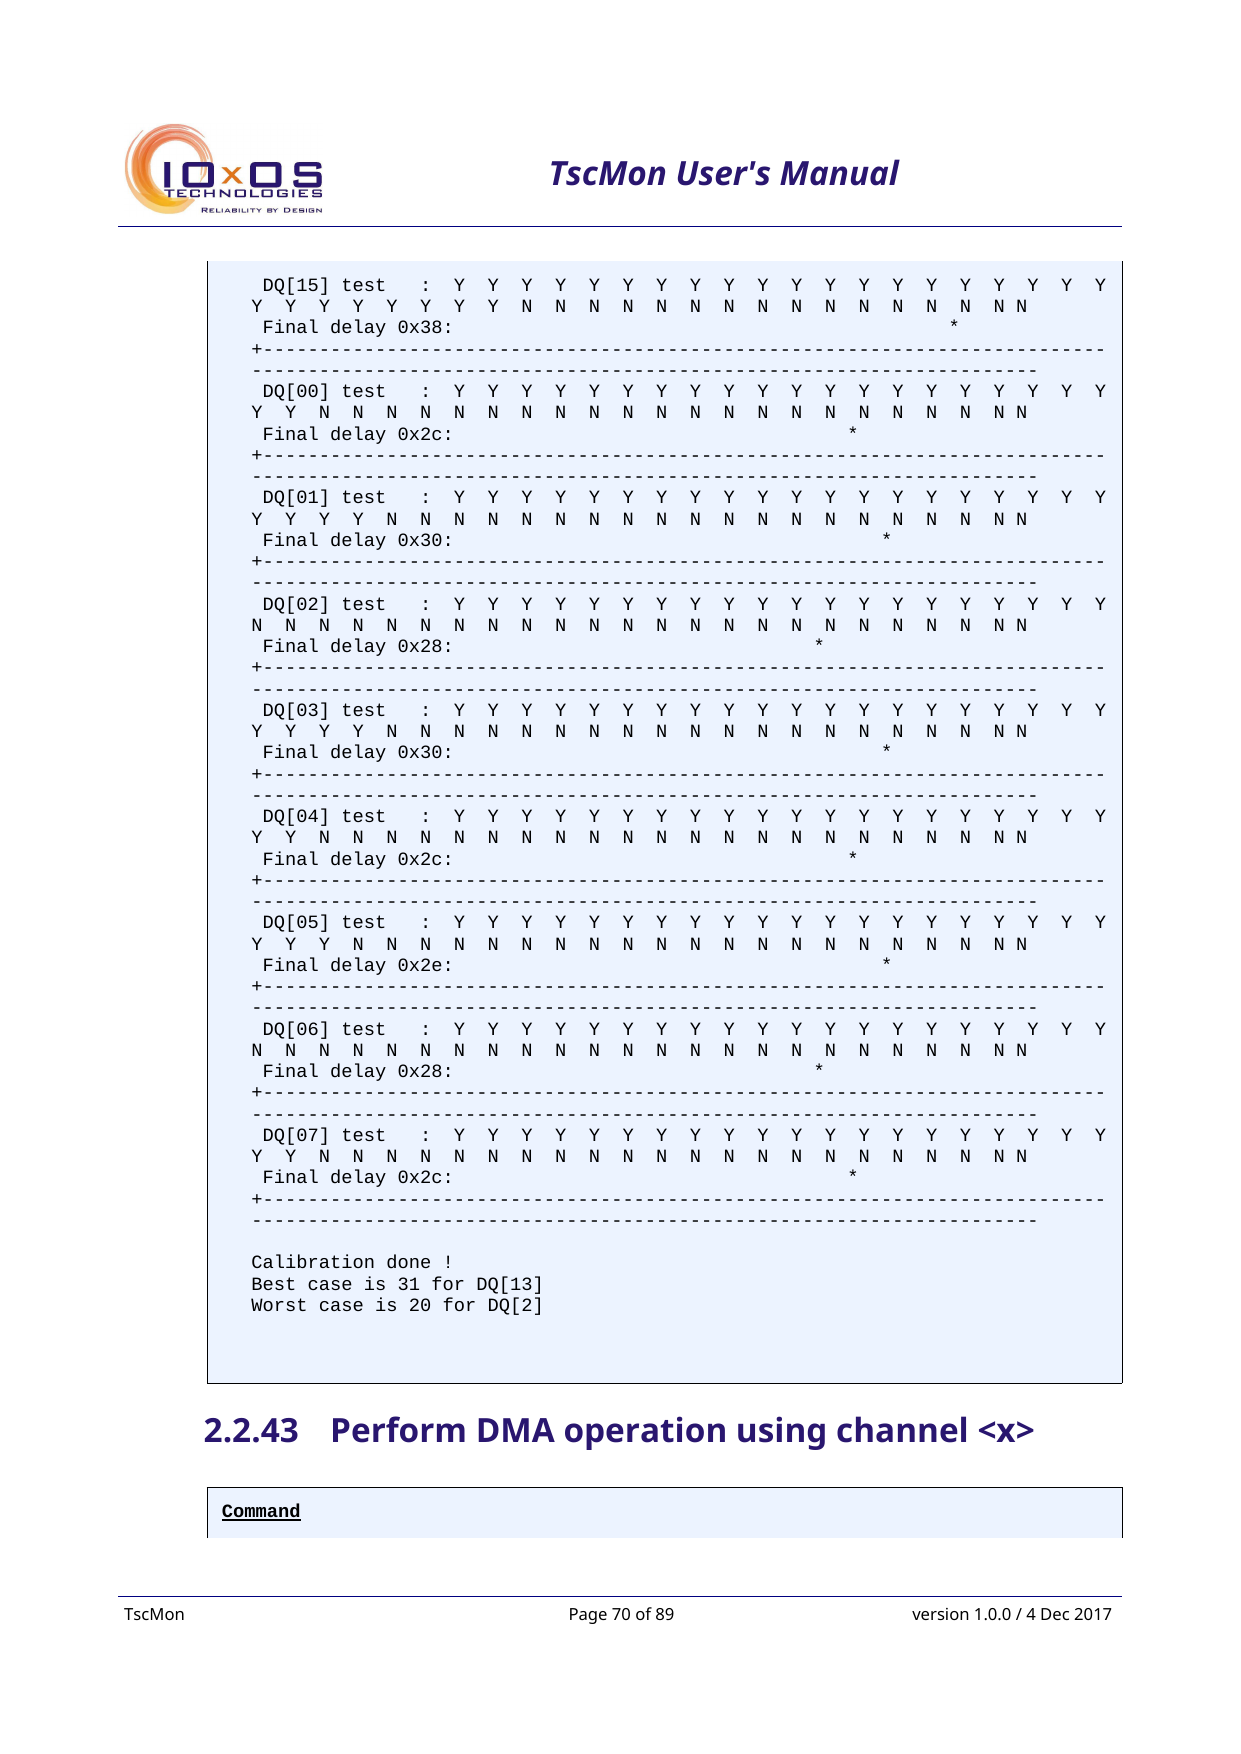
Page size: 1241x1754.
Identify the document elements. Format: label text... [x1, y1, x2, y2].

text DQ[01] test : Y Y Y Y Y Y Y Y Y Y Y Y Y Y Y Y Y Y Y Y Y Y Y Y N N N N N N N N N N N N N N N N N N N N [208, 488, 1122, 531]
text +------------------------------------------------------------------------------------------------------------------------------------------------- [208, 339, 1122, 382]
text Final delay 0x30: * [208, 743, 1122, 764]
text +------------------------------------------------------------------------------------------------------------------------------------------------- [208, 977, 1122, 1019]
text Final delay 0x28: * [208, 1062, 1122, 1083]
text Final delay 0x2e: * [208, 956, 1122, 977]
text DQ[03] test : Y Y Y Y Y Y Y Y Y Y Y Y Y Y Y Y Y Y Y Y Y Y Y Y N N N N N N N N N N N N N N N N N N N N [208, 701, 1122, 743]
text Final delay 0x2c: * [208, 1168, 1122, 1189]
text +------------------------------------------------------------------------------------------------------------------------------------------------- [208, 1083, 1122, 1126]
text Best case is 31 for DQ[13] [208, 1274, 1122, 1296]
text Command [208, 1488, 1122, 1538]
text DQ[05] test : Y Y Y Y Y Y Y Y Y Y Y Y Y Y Y Y Y Y Y Y Y Y Y N N N N N N N N N N N N N N N N N N N N N [208, 913, 1122, 956]
text DQ[15] test : Y Y Y Y Y Y Y Y Y Y Y Y Y Y Y Y Y Y Y Y Y Y Y Y Y Y Y Y N N N N N N N N N N N N N N N N [208, 261, 1122, 318]
text Final delay 0x30: * [208, 531, 1122, 552]
text DQ[04] test : Y Y Y Y Y Y Y Y Y Y Y Y Y Y Y Y Y Y Y Y Y Y N N N N N N N N N N N N N N N N N N N N N N [208, 807, 1122, 849]
text Worst case is 20 for DQ[2] [208, 1296, 1122, 1332]
text +------------------------------------------------------------------------------------------------------------------------------------------------- [208, 446, 1122, 488]
subtitle Perform DMA operation using channel <x> [195, 1406, 1122, 1452]
text Calibration done ! [208, 1253, 1122, 1274]
text Final delay 0x28: * [208, 637, 1122, 658]
text DQ[00] test : Y Y Y Y Y Y Y Y Y Y Y Y Y Y Y Y Y Y Y Y Y Y N N N N N N N N N N N N N N N N N N N N N N [208, 382, 1122, 424]
text DQ[07] test : Y Y Y Y Y Y Y Y Y Y Y Y Y Y Y Y Y Y Y Y Y Y N N N N N N N N N N N N N N N N N N N N N N [208, 1126, 1122, 1168]
text +------------------------------------------------------------------------------------------------------------------------------------------------- [208, 552, 1122, 594]
text +------------------------------------------------------------------------------------------------------------------------------------------------- [208, 1189, 1122, 1232]
text DQ[02] test : Y Y Y Y Y Y Y Y Y Y Y Y Y Y Y Y Y Y Y Y N N N N N N N N N N N N N N N N N N N N N N N N [208, 594, 1122, 637]
text Final delay 0x2c: * [208, 849, 1122, 871]
text +------------------------------------------------------------------------------------------------------------------------------------------------- [208, 764, 1122, 807]
picture [123, 123, 323, 217]
text +------------------------------------------------------------------------------------------------------------------------------------------------- [208, 658, 1122, 701]
text DQ[06] test : Y Y Y Y Y Y Y Y Y Y Y Y Y Y Y Y Y Y Y Y N N N N N N N N N N N N N N N N N N N N N N N N [208, 1019, 1122, 1062]
text +------------------------------------------------------------------------------------------------------------------------------------------------- [208, 871, 1122, 913]
text Final delay 0x38: * [208, 318, 1122, 339]
text Final delay 0x2c: * [208, 424, 1122, 446]
